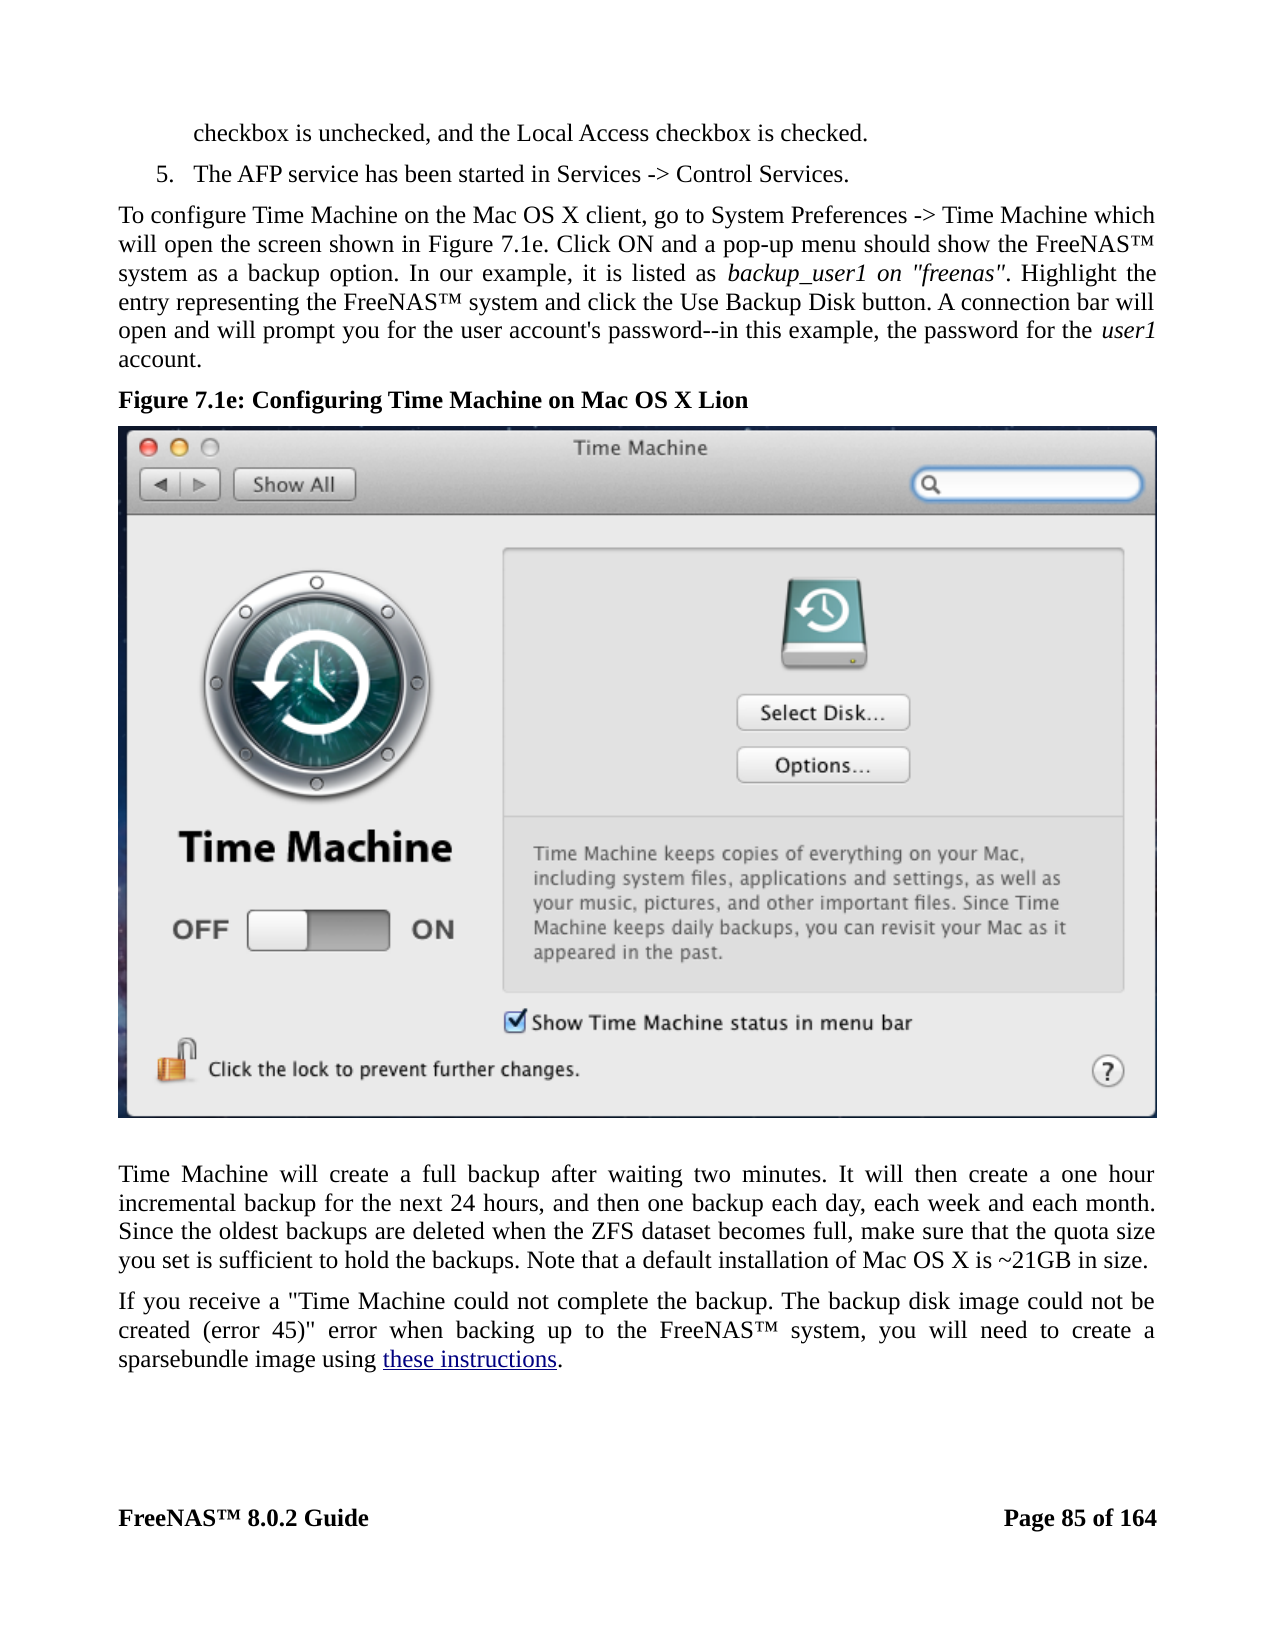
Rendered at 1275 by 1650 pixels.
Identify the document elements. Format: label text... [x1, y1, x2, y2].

text Time Machine will create a full backup after waiting two minutes. It will then create a one hour incremental backup for the next 24 hours, and then one backup each day, each week and each month. Since the oldest backups are deleted when the ZFS dataset becomes full, make sure that the quota size you set is sufficient to hold the backups. Note that a default installation of Mac OS X is ~21GB in size. [118, 1159, 1157, 1274]
picture [118, 426, 1157, 1118]
list checkbox is unchecked, and the Local Access checkbox is checked. [156, 118, 1157, 147]
text If you receive a "Time Machine could not complete the backup. The backup disk image could not be created (error 45)" error when backing up to the FreeNAS™ system, you will need to create a sparsebundle image using these instructions. [118, 1286, 1157, 1373]
text To configure Time Machine on the Mac OS X client, go to System Preferences -> Time Machine which will open the screen shown in Figure 7.1e. Click ON and a pop-up menu should show the FreeNAS™ system as a backup option. In our example, it is listed as backup_user1 on "freenas". Highlight the entry representing the FreeNAS™ system and click the Use Backup Disk button. A connection bar will open and will prompt you for the user account's password--in this example, the password for the user1 account. [118, 201, 1157, 373]
list The AFP service has been started in Services -> Control Services. [156, 159, 1157, 188]
text Figure 7.1e: Configuring Time Machine on Mac OS X Lion [118, 386, 1157, 414]
